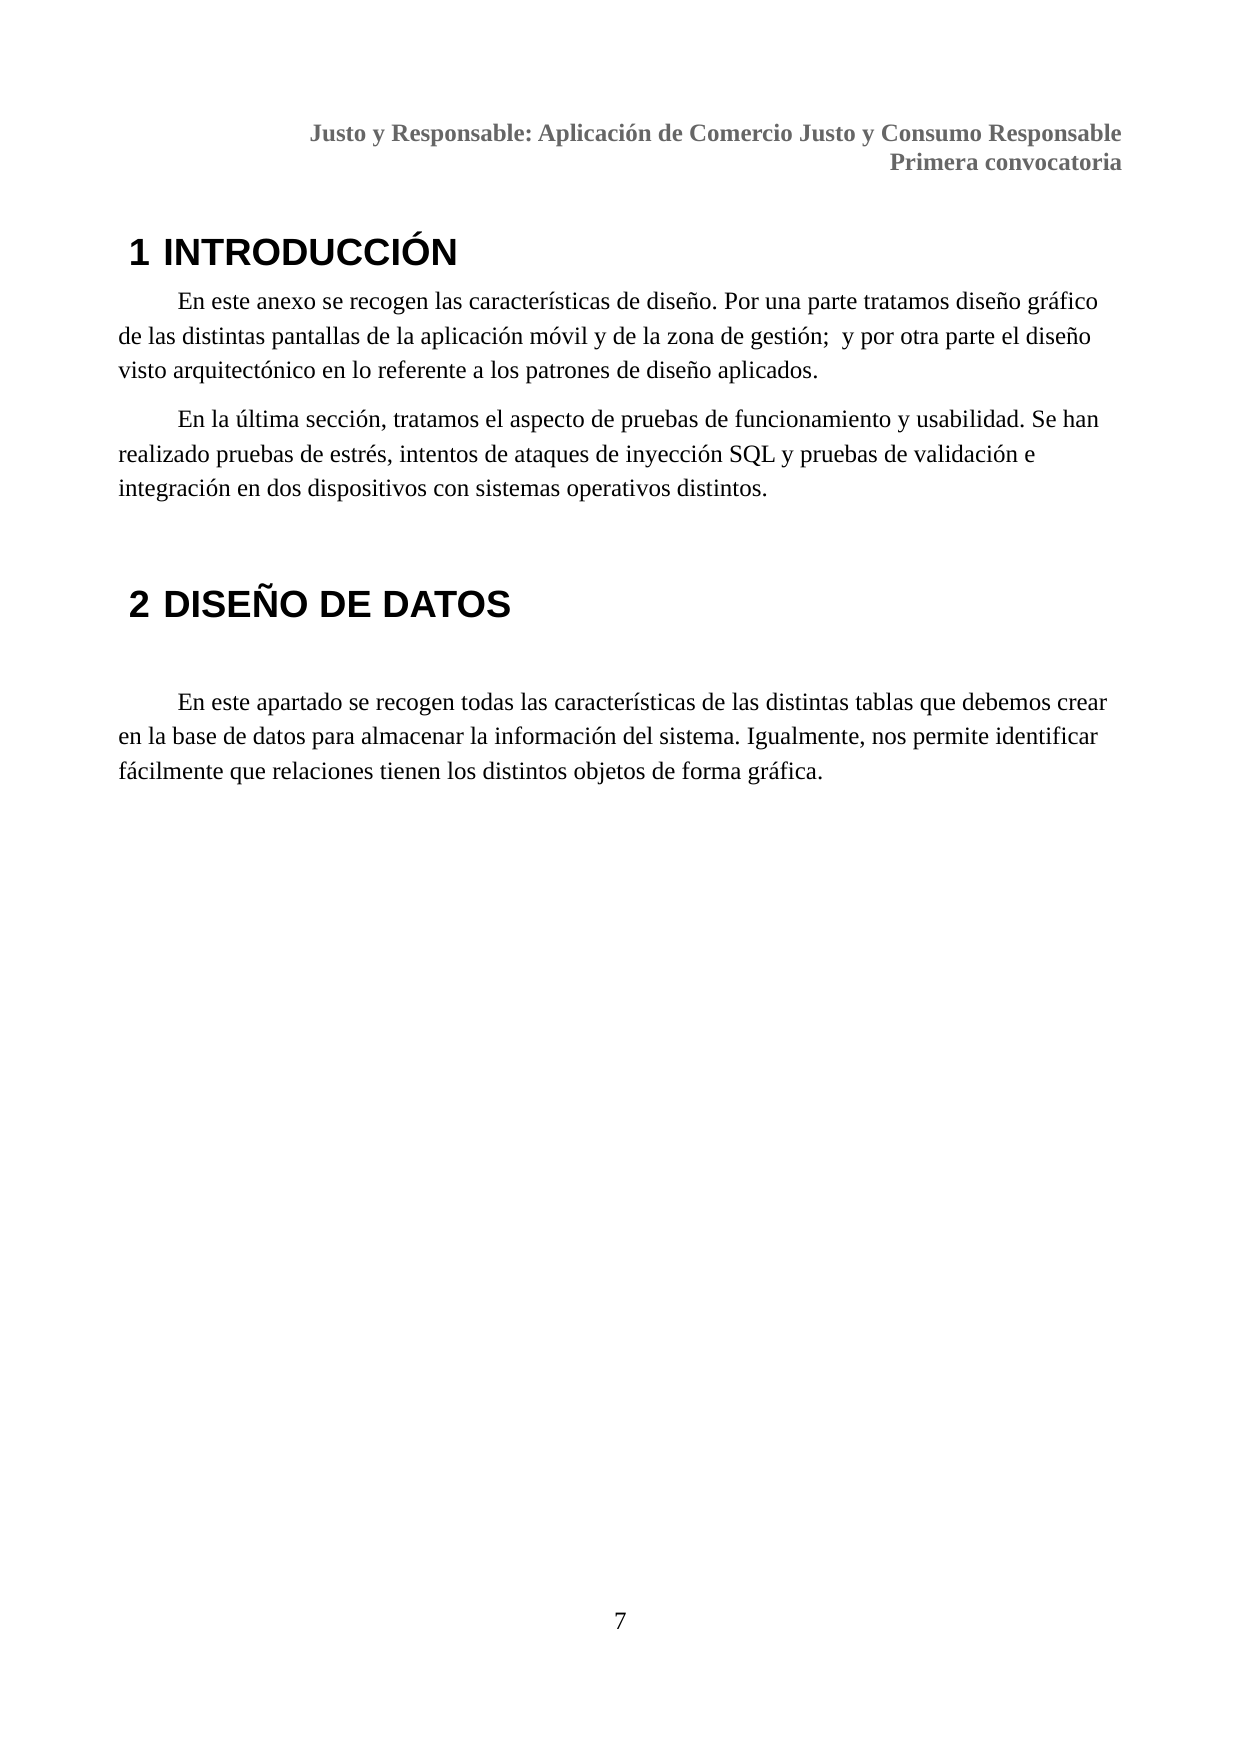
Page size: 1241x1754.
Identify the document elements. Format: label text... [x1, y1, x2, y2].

text En este anexo se recogen las características de diseño. Por una parte tratamos diseño gráfico de las distintas pantallas de la aplicación móvil y de la zona de gestión; y por otra parte el diseño visto arquitectónico en lo referente a los patrones de diseño aplicados. [118, 286, 1122, 384]
subtitle INTRODUCCIÓN [118, 230, 1122, 274]
subtitle DISEÑO DE DATOS [118, 582, 1122, 625]
text En la última sección, tratamos el aspecto de pruebas de funcionamiento y usabilidad. Se han realizado pruebas de estrés, intentos de ataques de inyección SQL y pruebas de validación e integración en dos dispositivos con sistemas operativos distintos. [118, 404, 1122, 502]
text En este apartado se recogen todas las características de las distintas tablas que debemos crear en la base de datos para almacenar la información del sistema. Igualmente, nos permite identificar fácilmente que relaciones tienen los distintos objetos de forma gráfica. [118, 687, 1122, 785]
